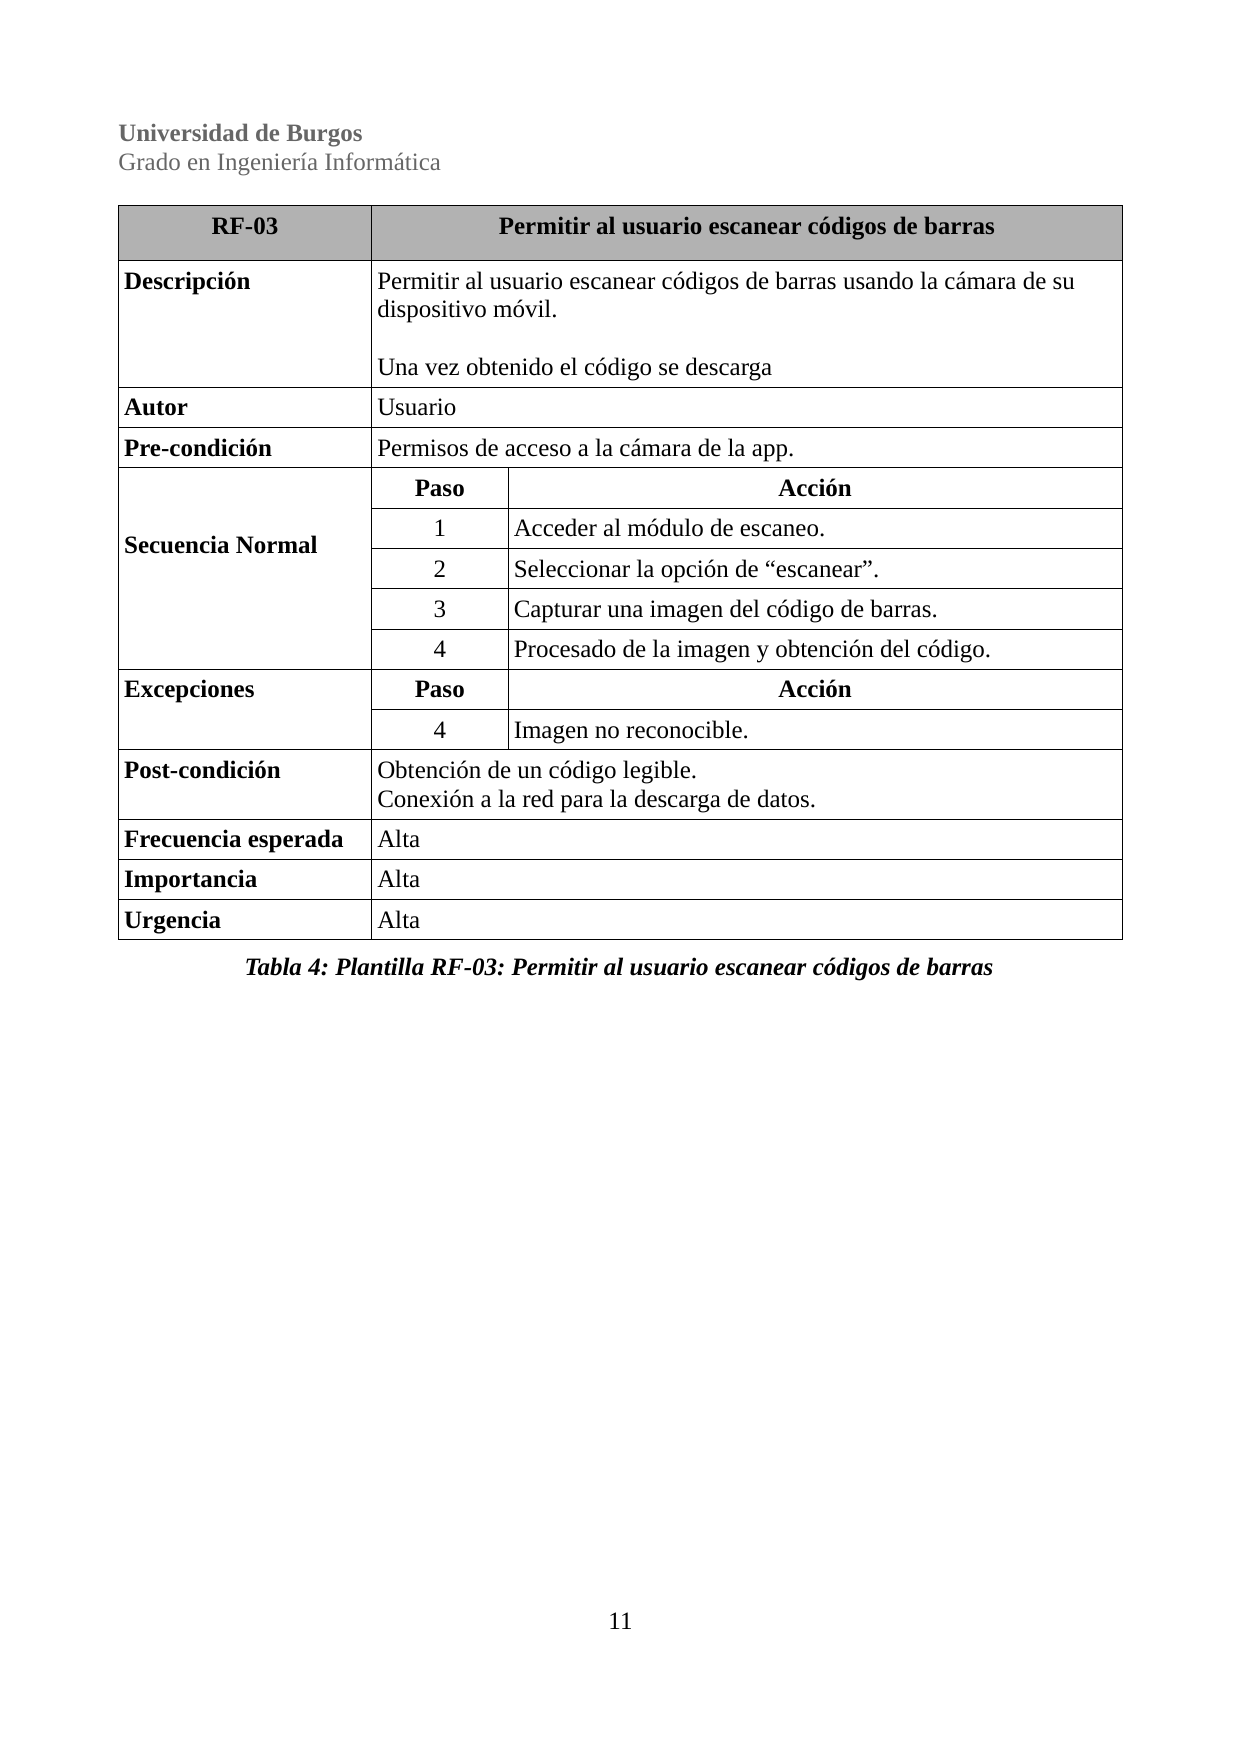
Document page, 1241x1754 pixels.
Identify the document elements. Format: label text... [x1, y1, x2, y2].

table_cell Permitir al usuario escanear códigos de barras usando la cámara de su dispositivo móvil. Una vez obtenido el código se descarga [372, 261, 1122, 387]
table_cell Pre-condición [119, 428, 371, 467]
table_cell Excepciones [119, 670, 371, 749]
table_cell Capturar una imagen del código de barras. [509, 589, 1122, 628]
table_cell Alta [372, 900, 1122, 939]
table_cell Seleccionar la opción de “escanear”. [509, 549, 1122, 588]
table_cell Post-condición [119, 750, 371, 818]
table_cell Procesado de la imagen y obtención del código. [509, 630, 1122, 669]
table_cell Alta [372, 860, 1122, 899]
table_cell Descripción [119, 261, 371, 387]
table_cell Acción [509, 670, 1122, 709]
table_cell Autor [119, 388, 371, 427]
table_cell Urgencia [119, 900, 371, 939]
table_cell Acción [509, 468, 1122, 507]
table_cell 2 [372, 549, 508, 588]
table_cell Frecuencia esperada [119, 820, 371, 859]
table_cell Secuencia Normal [119, 468, 371, 669]
table_header Permitir al usuario escanear códigos de barras [372, 206, 1122, 260]
table_cell 1 [372, 509, 508, 548]
table_cell 3 [372, 589, 508, 628]
table_cell 4 [372, 630, 508, 669]
table_cell Permisos de acceso a la cámara de la app. [372, 428, 1122, 467]
table_cell Usuario [372, 388, 1122, 427]
text Tabla 4: Plantilla RF-03: Permitir al usuario escanear códigos de barras [118, 952, 1122, 981]
table_cell Importancia [119, 860, 371, 899]
table_cell Obtención de un código legible. Conexión a la red para la descarga de datos. [372, 750, 1122, 818]
table_cell 4 [372, 710, 508, 749]
table_cell Imagen no reconocible. [509, 710, 1122, 749]
table_cell Acceder al módulo de escaneo. [509, 509, 1122, 548]
table_header RF-03 [119, 206, 371, 260]
table_cell Paso [372, 468, 508, 507]
table_cell Alta [372, 820, 1122, 859]
table_cell Paso [372, 670, 508, 709]
